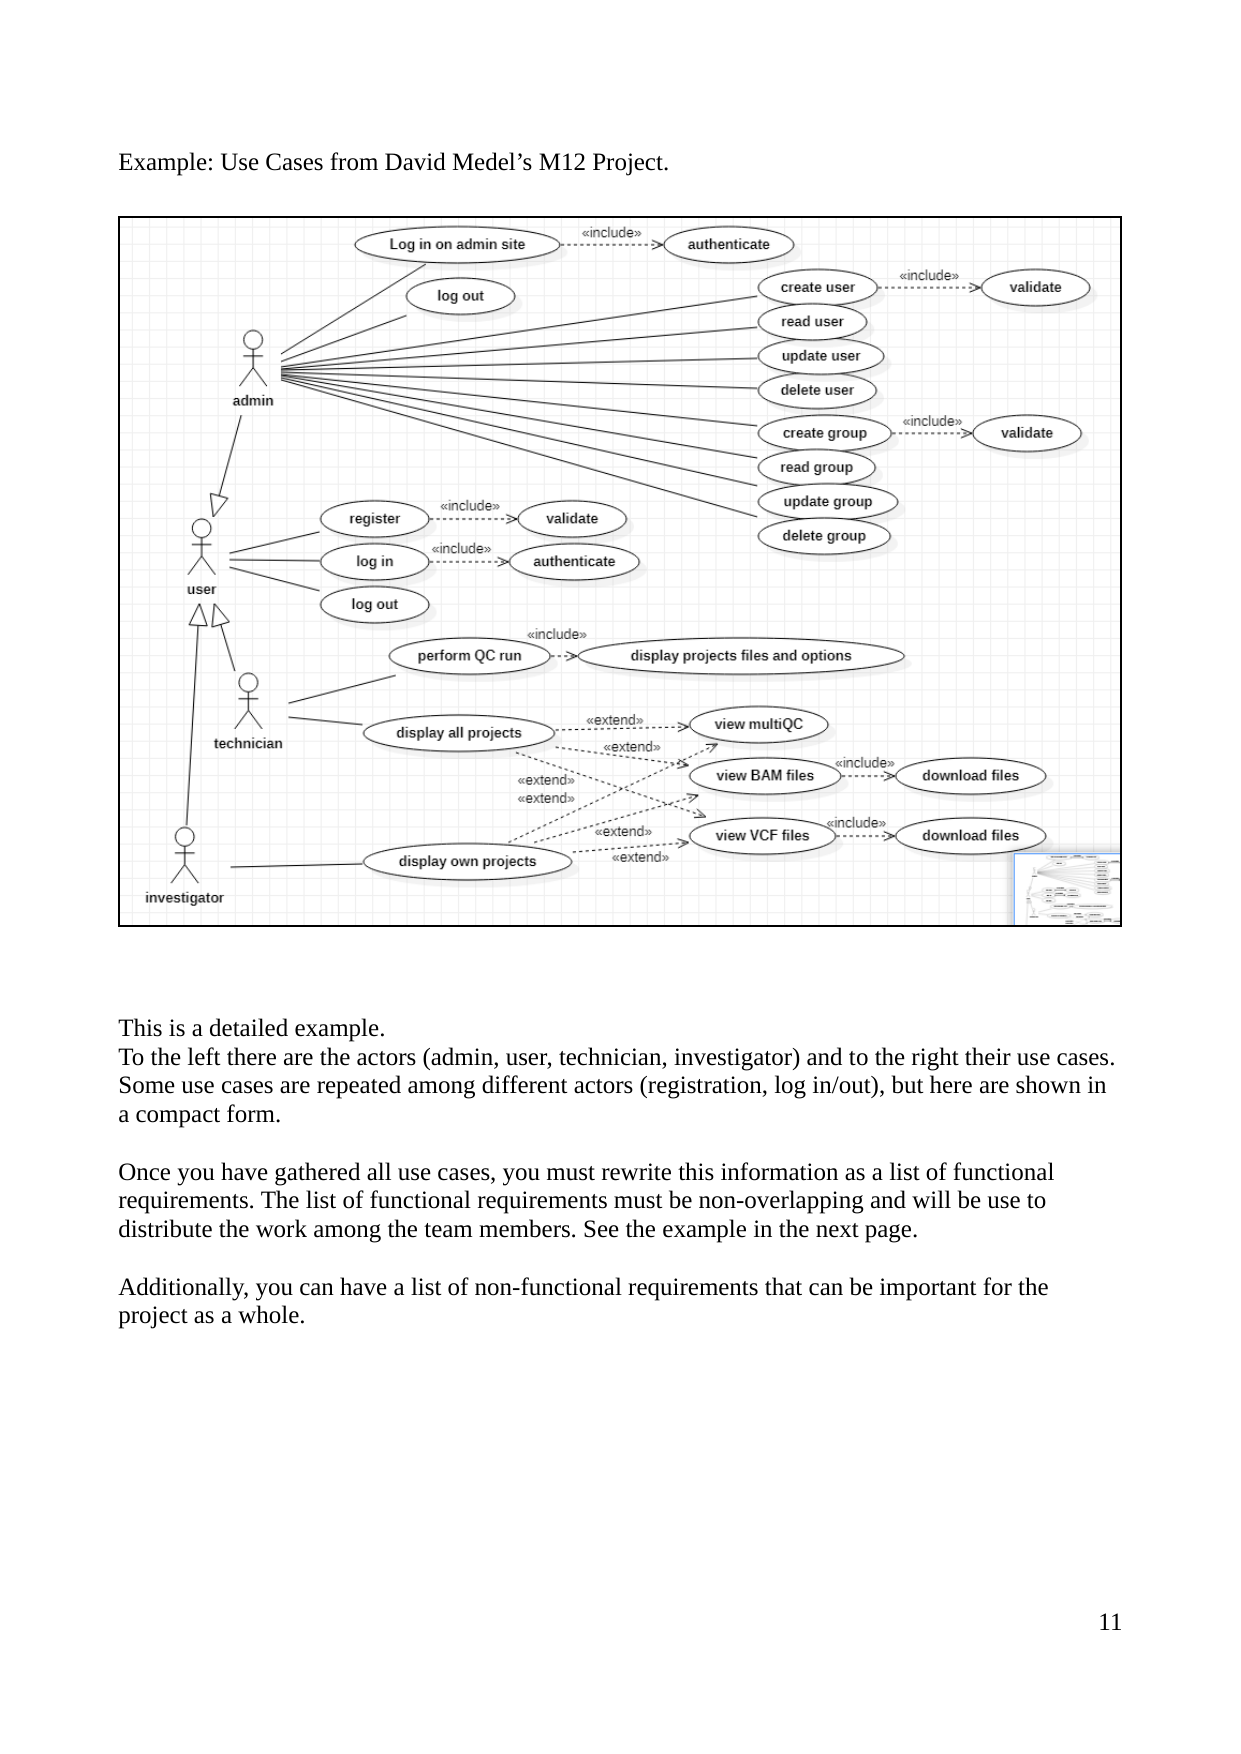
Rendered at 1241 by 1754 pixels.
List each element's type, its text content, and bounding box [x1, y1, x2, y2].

text Additionally, you can have a list of non-functional requirements that can be important for the project as a whole. [118, 1272, 1122, 1329]
text Once you have gathered all use cases, you must rewrite this information as a list of functional requirements. The list of functional requirements must be non-overlapping and will be use to distribute the work among the team members. See the example in the next page. [118, 1157, 1122, 1243]
text Example: Use Cases from David Medel’s M12 Project. [118, 147, 1122, 176]
picture [120, 218, 1120, 925]
text To the left there are the actors (admin, user, technician, investigator) and to the right their use cases. [118, 1042, 1122, 1070]
text This is a detailed example. [118, 1013, 1122, 1042]
text Some use cases are repeated among different actors (registration, log in/out), but here are shown in a compact form. [118, 1070, 1122, 1128]
